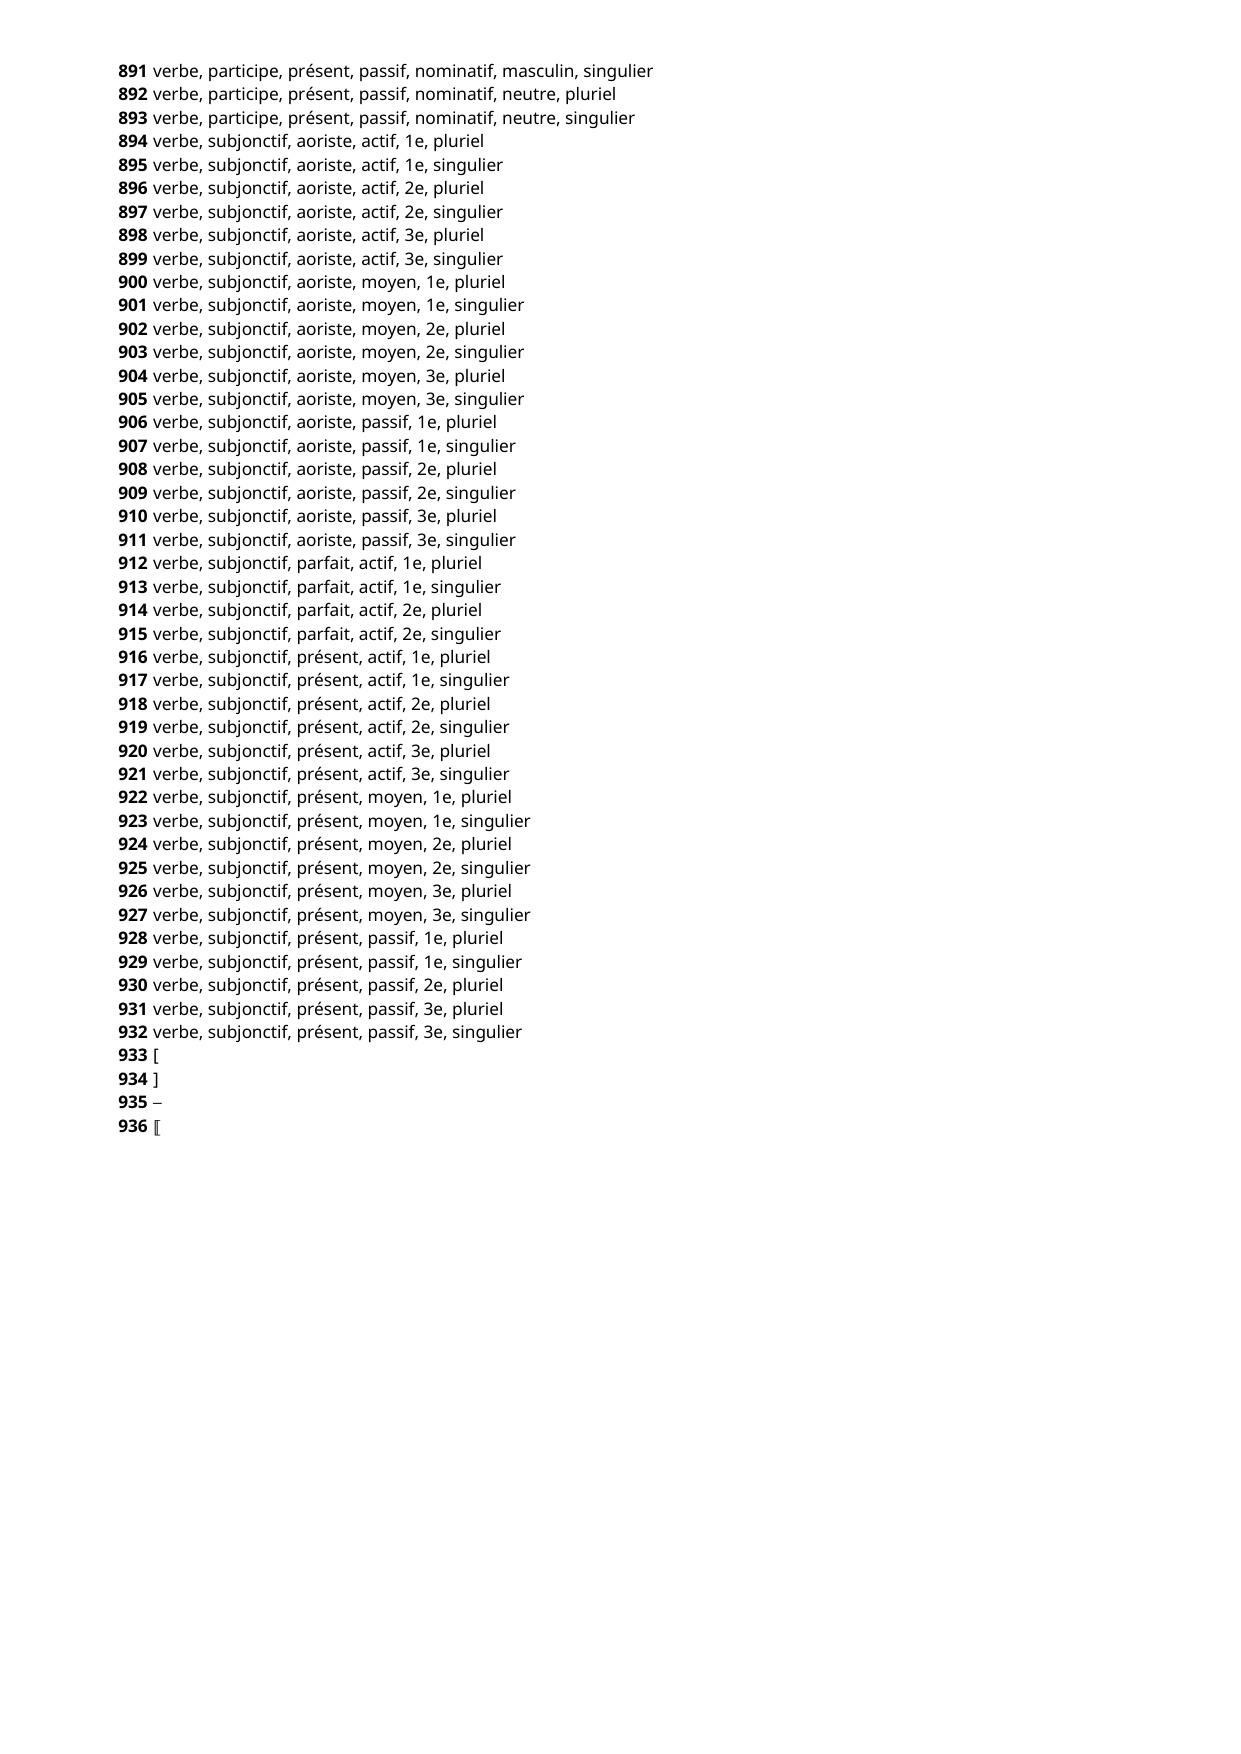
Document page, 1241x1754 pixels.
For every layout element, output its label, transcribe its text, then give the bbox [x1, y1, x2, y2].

table_cell 926 [118, 879, 153, 903]
table_cell verbe, subjonctif, présent, moyen, 3e, singulier [153, 903, 1240, 926]
table_cell ⟦ [153, 1114, 1240, 1137]
table_cell 927 [118, 903, 153, 926]
table_cell 935 [118, 1090, 153, 1114]
table_cell verbe, subjonctif, aoriste, actif, 3e, pluriel [153, 223, 1240, 247]
table_cell 900 [118, 270, 153, 293]
table_cell 896 [118, 176, 153, 200]
table_cell 929 [118, 950, 153, 973]
table_cell 905 [118, 387, 153, 411]
table_cell 911 [118, 528, 153, 551]
table_cell 916 [118, 645, 153, 668]
table_cell 907 [118, 434, 153, 457]
table_cell verbe, subjonctif, présent, moyen, 3e, pluriel [153, 879, 1240, 903]
table_cell verbe, subjonctif, aoriste, actif, 2e, pluriel [153, 176, 1240, 200]
table_cell verbe, subjonctif, présent, passif, 1e, singulier [153, 950, 1240, 973]
table_cell verbe, subjonctif, aoriste, moyen, 2e, pluriel [153, 317, 1240, 340]
table_cell verbe, subjonctif, présent, actif, 3e, singulier [153, 762, 1240, 786]
table_cell verbe, subjonctif, aoriste, moyen, 1e, singulier [153, 294, 1240, 317]
table_cell verbe, subjonctif, parfait, actif, 2e, singulier [153, 622, 1240, 645]
table_cell 892 [118, 83, 153, 106]
table_cell 936 [118, 1114, 153, 1137]
table_cell verbe, subjonctif, présent, passif, 2e, pluriel [153, 973, 1240, 997]
table_cell 925 [118, 856, 153, 879]
table_cell verbe, subjonctif, présent, actif, 2e, pluriel [153, 692, 1240, 715]
table_cell [ [153, 1044, 1240, 1067]
table_cell verbe, subjonctif, présent, moyen, 2e, singulier [153, 856, 1240, 879]
table_cell 919 [118, 715, 153, 739]
table_cell 923 [118, 809, 153, 832]
table_cell 902 [118, 317, 153, 340]
table_cell 909 [118, 481, 153, 504]
table_cell verbe, participe, présent, passif, nominatif, neutre, singulier [153, 106, 1240, 129]
table_cell 899 [118, 247, 153, 270]
table_cell ] [153, 1067, 1240, 1090]
table_cell verbe, subjonctif, aoriste, passif, 3e, pluriel [153, 504, 1240, 528]
table_cell verbe, subjonctif, présent, moyen, 2e, pluriel [153, 833, 1240, 856]
table_cell verbe, subjonctif, présent, actif, 3e, pluriel [153, 739, 1240, 762]
table_cell verbe, subjonctif, aoriste, passif, 2e, pluriel [153, 458, 1240, 481]
table_cell verbe, subjonctif, présent, passif, 3e, singulier [153, 1020, 1240, 1043]
table_cell verbe, subjonctif, aoriste, moyen, 1e, pluriel [153, 270, 1240, 293]
table_cell verbe, subjonctif, aoriste, passif, 2e, singulier [153, 481, 1240, 504]
table_cell 921 [118, 762, 153, 786]
table_cell 928 [118, 926, 153, 950]
table_cell verbe, subjonctif, présent, moyen, 1e, pluriel [153, 786, 1240, 809]
table_cell verbe, subjonctif, présent, actif, 1e, singulier [153, 669, 1240, 692]
table_cell 930 [118, 973, 153, 997]
table_cell 908 [118, 458, 153, 481]
table_cell 922 [118, 786, 153, 809]
table_cell 915 [118, 622, 153, 645]
table_cell verbe, subjonctif, présent, actif, 1e, pluriel [153, 645, 1240, 668]
table_cell 894 [118, 129, 153, 153]
table_cell verbe, subjonctif, présent, actif, 2e, singulier [153, 715, 1240, 739]
table_cell verbe, participe, présent, passif, nominatif, masculin, singulier [153, 59, 1240, 82]
table_cell verbe, subjonctif, présent, passif, 3e, pluriel [153, 997, 1240, 1020]
table_cell 901 [118, 294, 153, 317]
table_cell verbe, subjonctif, aoriste, actif, 2e, singulier [153, 200, 1240, 223]
table_cell 903 [118, 340, 153, 364]
table_cell verbe, subjonctif, aoriste, actif, 3e, singulier [153, 247, 1240, 270]
table_cell verbe, subjonctif, aoriste, actif, 1e, pluriel [153, 129, 1240, 153]
table_cell verbe, subjonctif, aoriste, passif, 1e, pluriel [153, 411, 1240, 434]
table_cell verbe, subjonctif, aoriste, moyen, 3e, pluriel [153, 364, 1240, 387]
table_cell – [153, 1090, 1240, 1114]
table_cell 904 [118, 364, 153, 387]
table_cell 891 [118, 59, 153, 82]
table_cell verbe, subjonctif, aoriste, passif, 1e, singulier [153, 434, 1240, 457]
table_cell 934 [118, 1067, 153, 1090]
table_cell 910 [118, 504, 153, 528]
table_cell 931 [118, 997, 153, 1020]
table_cell 898 [118, 223, 153, 247]
table_cell verbe, subjonctif, aoriste, actif, 1e, singulier [153, 153, 1240, 176]
table_cell verbe, subjonctif, aoriste, moyen, 3e, singulier [153, 387, 1240, 411]
table_cell verbe, subjonctif, présent, moyen, 1e, singulier [153, 809, 1240, 832]
table_cell 924 [118, 833, 153, 856]
table_cell 897 [118, 200, 153, 223]
table_cell 932 [118, 1020, 153, 1043]
table_cell 912 [118, 551, 153, 575]
table_cell 920 [118, 739, 153, 762]
table_cell 918 [118, 692, 153, 715]
table_cell 895 [118, 153, 153, 176]
table_cell verbe, subjonctif, aoriste, moyen, 2e, singulier [153, 340, 1240, 364]
table_cell verbe, subjonctif, parfait, actif, 1e, pluriel [153, 551, 1240, 575]
table_cell verbe, subjonctif, parfait, actif, 1e, singulier [153, 575, 1240, 598]
table_cell 913 [118, 575, 153, 598]
table_cell 893 [118, 106, 153, 129]
table_cell verbe, subjonctif, présent, passif, 1e, pluriel [153, 926, 1240, 950]
table_cell 933 [118, 1044, 153, 1067]
table_cell verbe, participe, présent, passif, nominatif, neutre, pluriel [153, 83, 1240, 106]
table_cell 917 [118, 669, 153, 692]
table_cell verbe, subjonctif, parfait, actif, 2e, pluriel [153, 598, 1240, 622]
table_cell verbe, subjonctif, aoriste, passif, 3e, singulier [153, 528, 1240, 551]
table_cell 906 [118, 411, 153, 434]
table_cell 914 [118, 598, 153, 622]
